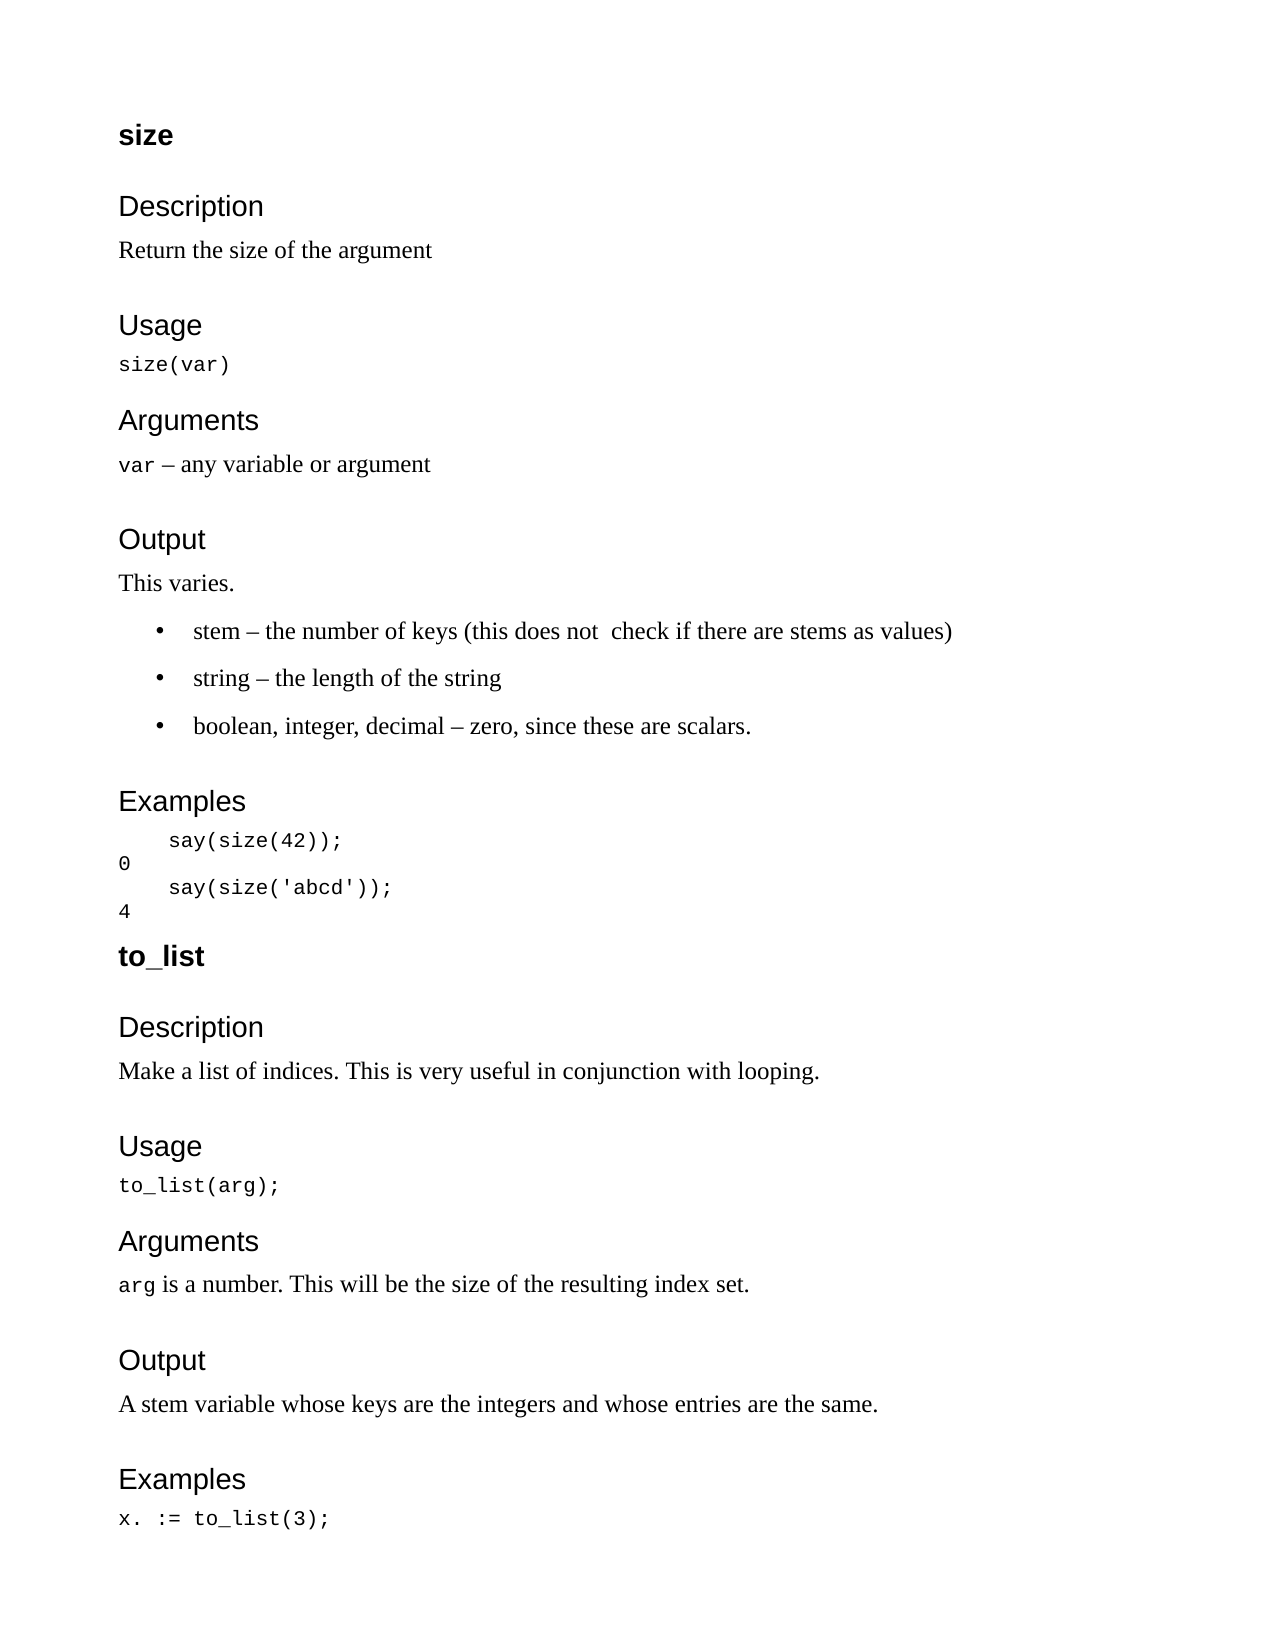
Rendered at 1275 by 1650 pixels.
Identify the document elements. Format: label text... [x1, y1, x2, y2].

text A stem variable whose keys are the integers and whose entries are the same. [118, 1389, 1157, 1418]
list string – the length of the string [156, 663, 1157, 692]
text Return the size of the argument [118, 235, 1157, 264]
subtitle Description [118, 189, 1157, 223]
text 4 [118, 901, 1157, 924]
subtitle Output [118, 1343, 1157, 1377]
subtitle Examples [118, 784, 1157, 817]
subtitle Usage [118, 1129, 1157, 1162]
subtitle size [118, 118, 1157, 152]
text x. := to_list(3); [118, 1508, 1157, 1531]
subtitle Usage [118, 308, 1157, 342]
subtitle Examples [118, 1462, 1157, 1495]
text size(var) [118, 354, 1157, 378]
text say(size('abcd')); [118, 877, 1157, 901]
subtitle Output [118, 522, 1157, 556]
list boolean, integer, decimal – zero, since these are scalars. [156, 711, 1157, 740]
subtitle Arguments [118, 1223, 1157, 1257]
text say(size(42)); [118, 830, 1157, 853]
subtitle Arguments [118, 403, 1157, 436]
subtitle Description [118, 1010, 1157, 1044]
text 0 [118, 853, 1157, 877]
text Make a list of indices. This is very useful in conjunction with looping. [118, 1056, 1157, 1085]
text to_list(arg); [118, 1175, 1157, 1198]
list stem – the number of keys (this does not check if there are stems as values) [156, 616, 1157, 645]
text var – any variable or argument [118, 449, 1157, 478]
text This varies. [118, 568, 1157, 597]
text arg is a number. This will be the size of the resulting index set. [118, 1269, 1157, 1299]
subtitle to_list [118, 939, 1157, 973]
